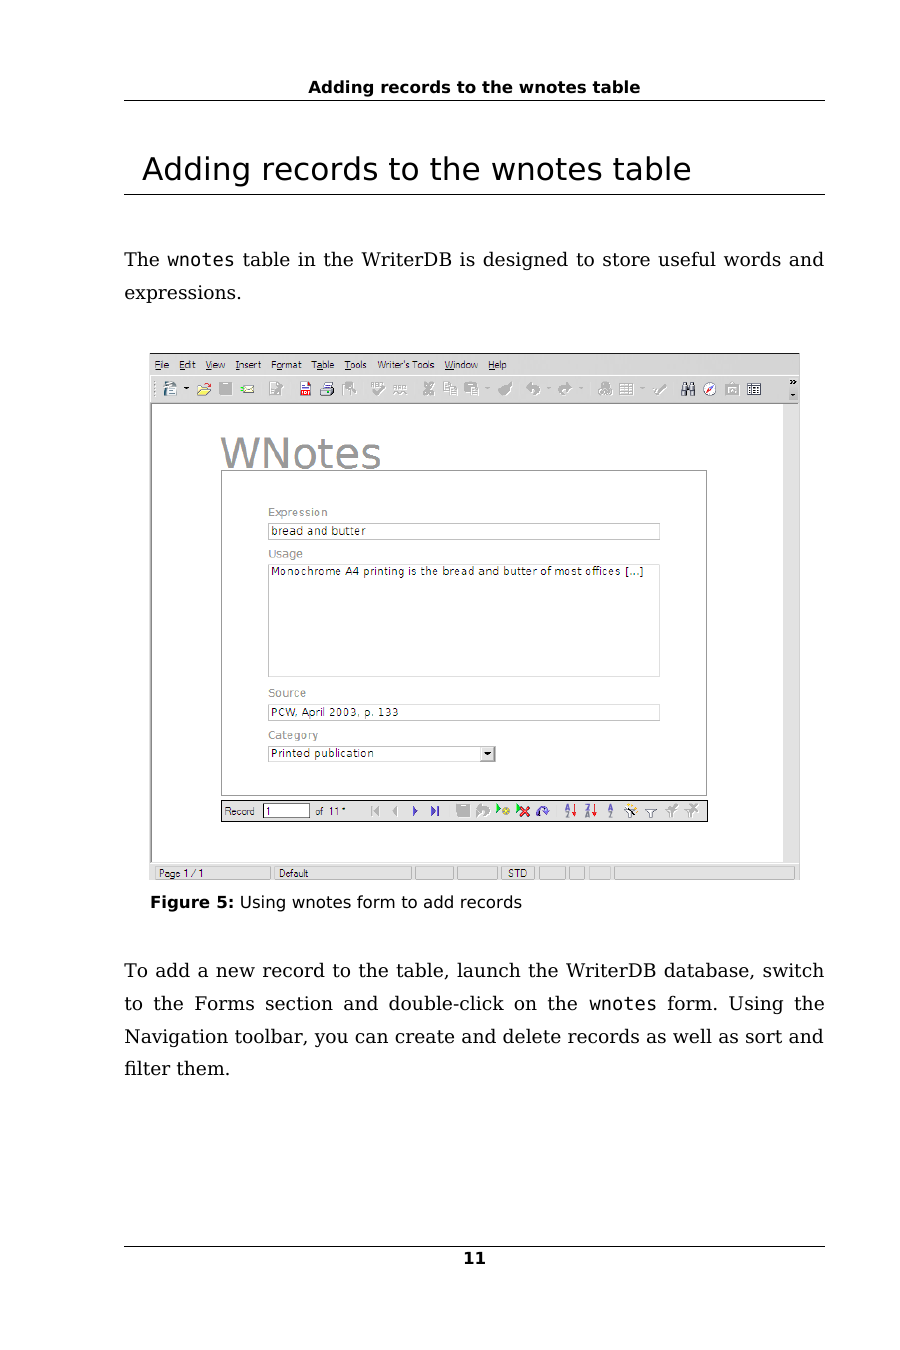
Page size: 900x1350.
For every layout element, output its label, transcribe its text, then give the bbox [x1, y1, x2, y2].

subtitle Adding records to the wnotes table [124, 134, 825, 194]
text The wnotes table in the WriterDB is designed to store useful words and expressions. [124, 249, 825, 304]
text To add a new record to the table, launch the WriterDB database, switch to the Forms section and double-click on the wnotes form. Using the Navigation toolbar, you can create and delete records as well as sort and filter them. [124, 960, 825, 1080]
picture [149, 353, 800, 880]
text Figure 5: Using wnotes form to add records [150, 880, 799, 912]
